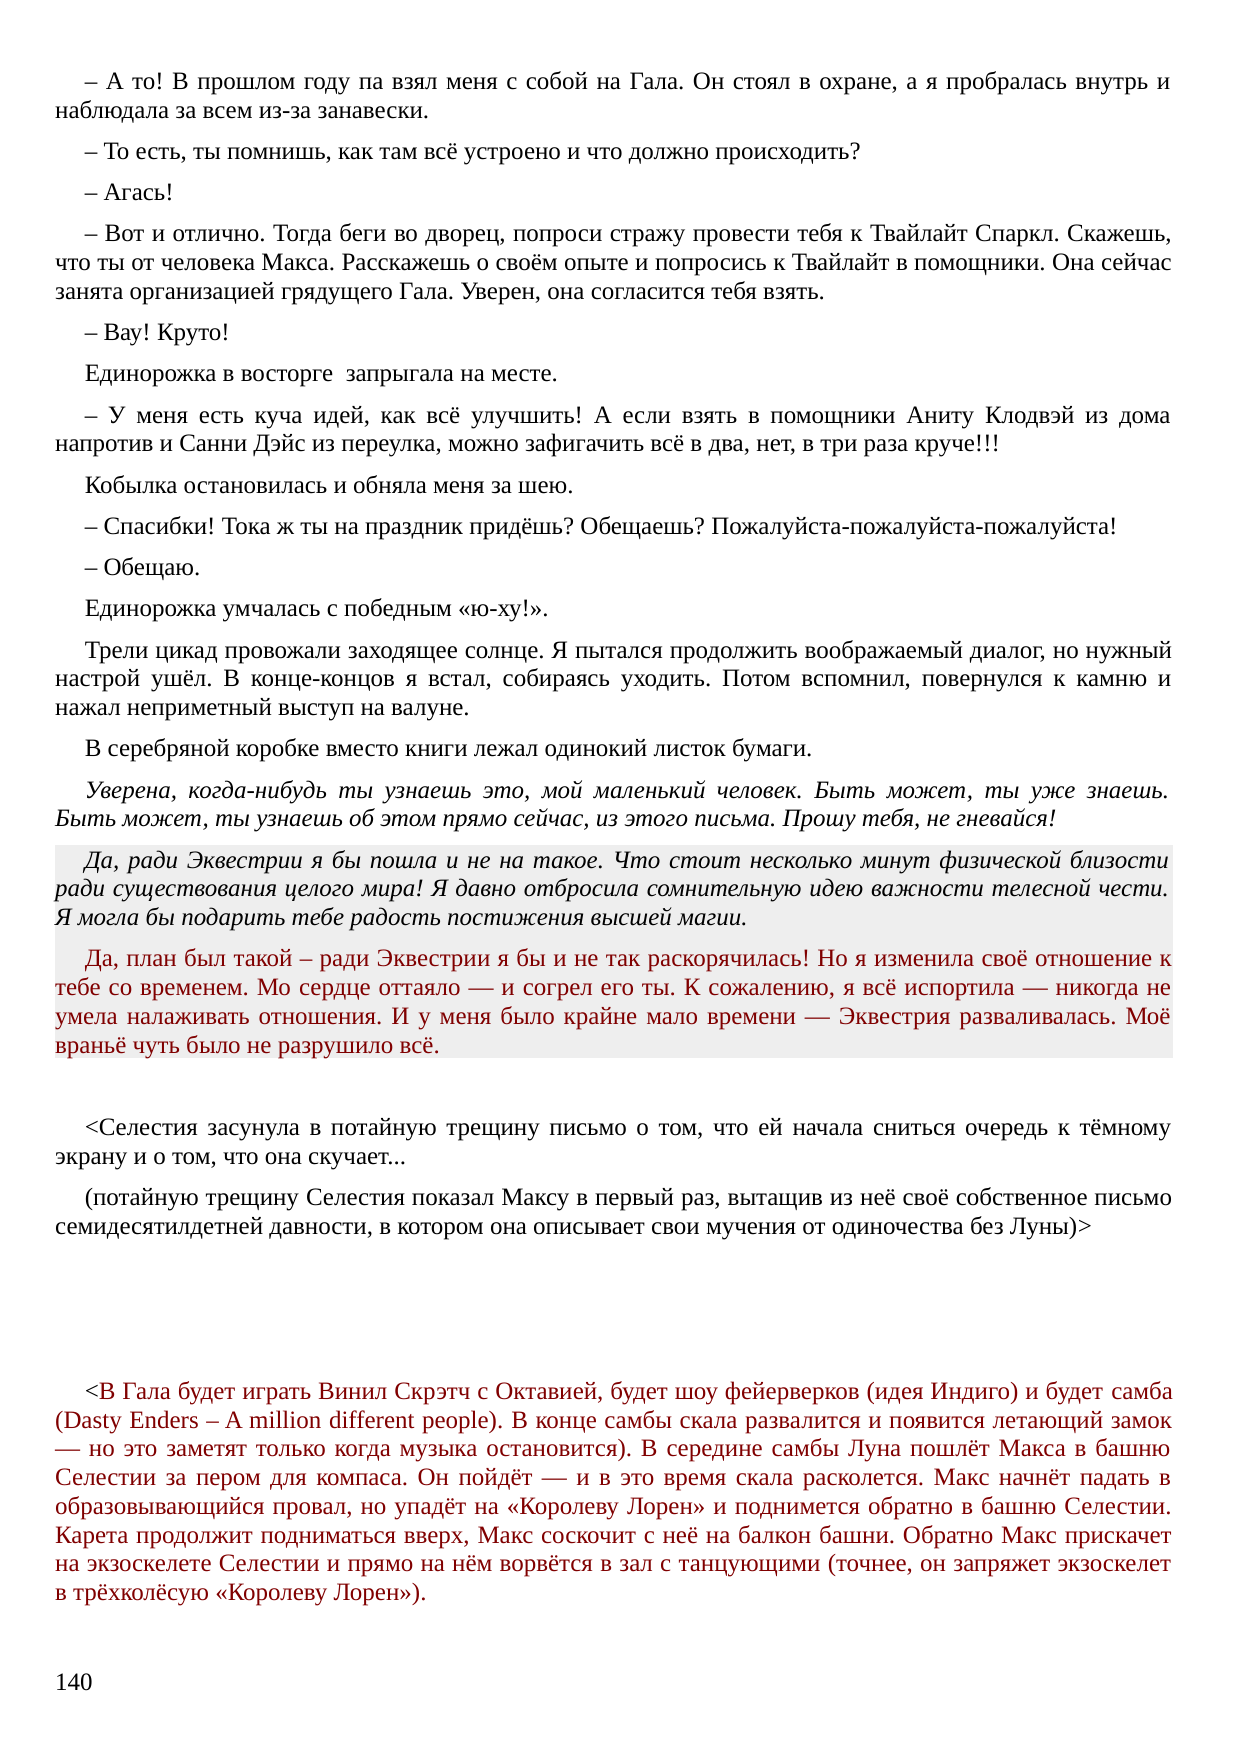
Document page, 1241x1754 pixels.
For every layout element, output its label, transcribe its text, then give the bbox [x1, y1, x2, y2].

text Уверена, когда-нибудь ты узнаешь это, мой маленький человек. Быть может, ты уже знаешь. Быть может, ты узнаешь об этом прямо сейчас, из этого письма. Прошу тебя, не гневайся! [55, 775, 1173, 832]
text Кобылка остановилась и обняла меня за шею. [55, 470, 1173, 498]
text <Селестия засунула в потайную трещину письмо о том, что ей начала сниться очередь к тёмному экрану и о том, что она скучает... [55, 1112, 1173, 1170]
text – Обещаю. [55, 552, 1173, 581]
text В серебряной коробке вместо книги лежал одинокий листок бумаги. [55, 733, 1173, 762]
text – У меня есть куча идей, как всё улучшить! А если взять в помощники Аниту Клодвэй из дома напротив и Санни Дэйс из переулка, можно зафигачить всё в два, нет, в три раза круче!!! [55, 400, 1173, 457]
text <В Гала будет играть Винил Скрэтч с Октавией, будет шоу фейерверков (идея Индиго) и будет cамба (Dasty Enders – A million different people). В конце самбы скала развалится и появится летающий замок — но это заметят только когда музыка остановится). В середине самбы Луна пошлёт Макса в башню Селестии за пером для компаса. Он пойдёт — и в это время скала расколется. Макс начнёт падать в образовывающийся провал, но упадёт на «Королеву Лорен» и поднимется обратно в башню Селестии. Карета продолжит подниматься вверх, Макс соскочит с неё на балкон башни. Обратно Макс прискачет на экзоскелете Селестии и прямо на нём ворвётся в зал с танцующими (точнее, он запряжет экзоскелет в трёхколёсую «Королеву Лорен»). [55, 1376, 1173, 1606]
text Да, ради Эквестрии я бы пошла и не на такое. Что стоит несколько минут физической близости ради существования целого мира! Я давно отбросила сомнительную идею важности телесной чести. Я могла бы подарить тебе радость постижения высшей магии. [55, 845, 1173, 931]
text – Агась! [55, 177, 1173, 206]
text – Вау! Круто! [55, 317, 1173, 346]
text Единорожка умчалась с победным «ю-ху!». [55, 593, 1173, 622]
text – Вот и отлично. Тогда беги во дворец, попроси стражу провести тебя к Твайлайт Спаркл. Скажешь, что ты от человека Макса. Расскажешь о своём опыте и попросись к Твайлайт в помощники. Она сейчас занята организацией грядущего Гала. Уверен, она согласится тебя взять. [55, 218, 1173, 305]
text – Спасибки! Тока ж ты на праздник придёшь? Обещаешь? Пожалуйста-пожалуйста-пожалуйста! [55, 511, 1173, 540]
text – То есть, ты помнишь, как там всё устроено и что должно происходить? [55, 136, 1173, 165]
text Трели цикад провожали заходящее солнце. Я пытался продолжить воображаемый диалог, но нужный настрой ушёл. В конце-концов я встал, собираясь уходить. Потом вспомнил, повернулся к камню и нажал неприметный выступ на валуне. [55, 635, 1173, 721]
text (потайную трещину Селестия показал Максу в первый раз, вытащив из неё своё собственное письмо семидесятилдетней давности, в котором она описывает свои мучения от одиночества без Луны)> [55, 1182, 1173, 1240]
text Единорожка в восторге запрыгала на месте. [55, 358, 1173, 387]
text Да, план был такой – ради Эквестрии я бы и не так раскорячилась! Но я изменила своё отношение к тебе со временем. Мо сердце оттаяло — и согрел его ты. К сожалению, я всё испортила — никогда не умела налаживать отношения. И у меня было крайне мало времени — Эквестрия разваливалась. Моё враньё чуть было не разрушило всё. [55, 943, 1173, 1058]
text – А то! В прошлом году па взял меня с собой на Гала. Он стоял в охране, а я пробралась внутрь и наблюдала за всем из-за занавески. [55, 66, 1173, 123]
